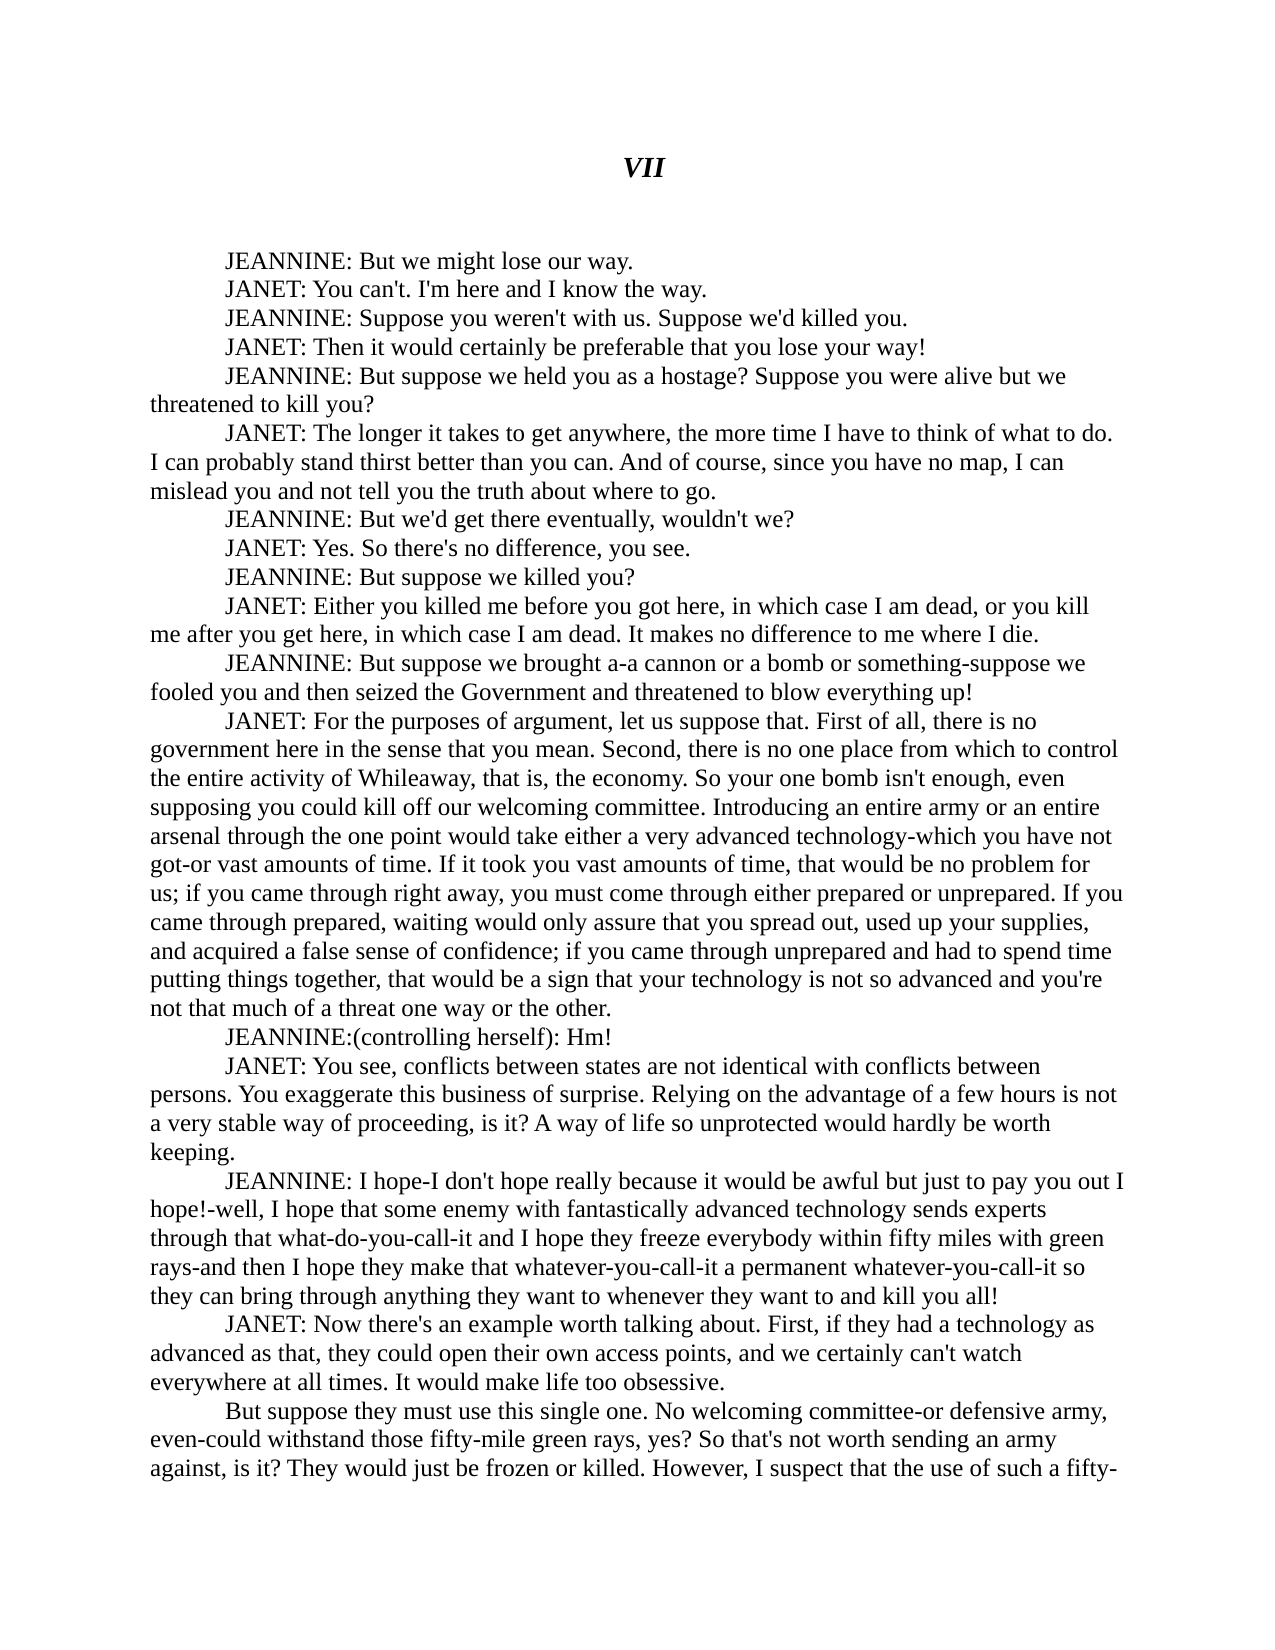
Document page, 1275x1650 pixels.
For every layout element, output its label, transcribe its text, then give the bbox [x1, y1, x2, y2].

text JANET: For the purposes of argument, let us suppose that. First of all, there is no government here in the sense that you mean. Second, there is no one place from which to control the entire activity of Whileaway, that is, the economy. So your one bomb isn't enough, even supposing you could kill off our welcoming committee. Introducing an entire army or an entire arsenal through the one point would take either a very advanced technology-which you have not got-or vast amounts of time. If it took you vast amounts of time, that would be no problem for us; if you came through right away, you must come through either prepared or unprepared. If you came through prepared, waiting would only assure that you spread out, used up your supplies, and acquired a false sense of confidence; if you came through unprepared and had to spend time putting things together, that would be a sign that your technology is not so advanced and you're not that much of a threat one way or the other. [150, 706, 1125, 1022]
text JANET: You see, conflicts between states are not identical with conflicts between persons. You exaggerate this business of surprise. Relying on the advantage of a few hours is not a very stable way of proceeding, is it? A way of life so unprotected would hardly be worth keeping. [150, 1051, 1125, 1166]
text JEANNINE: But we might lose our way. [150, 246, 1125, 274]
text JANET: You can't. I'm here and I know the way. [150, 274, 1125, 303]
text JEANNINE: But suppose we held you as a hostage? Suppose you were alive but we threatened to kill you? [150, 361, 1125, 418]
text JANET: The longer it takes to get anywhere, the more time I have to think of what to do. I can probably stand thirst better than you can. And of course, since you have no map, I can mislead you and not tell you the truth about where to go. [150, 418, 1125, 504]
text JEANNINE: But suppose we killed you? [150, 562, 1125, 591]
text JANET: Then it would certainly be preferable that you lose your way! [150, 332, 1125, 361]
text JANET: Now there's an example worth talking about. First, if they had a technology as advanced as that, they could open their own access points, and we certainly can't watch everywhere at all times. It would make life too obsessive. [150, 1309, 1125, 1396]
text JANET: Yes. So there's no difference, you see. [150, 533, 1125, 562]
text JEANNINE: But we'd get there eventually, wouldn't we? [150, 504, 1125, 533]
text But suppose they must use this single one. No welcoming committee-or defensive army, even-could withstand those fifty-mile green rays, yes? So that's not worth sending an army against, is it? They would just be frozen or killed. However, I suspect that the use of such a fifty- [150, 1396, 1125, 1482]
text JEANNINE:(controlling herself): Hm! [150, 1022, 1125, 1051]
text JEANNINE: But suppose we brought a-a cannon or a bomb or something-suppose we fooled you and then seized the Government and threatened to blow everything up! [150, 648, 1125, 706]
text JANET: Either you killed me before you got here, in which case I am dead, or you kill me after you get here, in which case I am dead. It makes no difference to me where I die. [150, 591, 1125, 648]
subtitle VII [150, 150, 1125, 183]
text JEANNINE: Suppose you weren't with us. Suppose we'd killed you. [150, 303, 1125, 332]
text JEANNINE: I hope-I don't hope really because it would be awful but just to pay you out I hope!-well, I hope that some enemy with fantastically advanced technology sends experts through that what-do-you-call-it and I hope they freeze everybody within fifty miles with green rays-and then I hope they make that whatever-you-call-it a permanent whatever-you-call-it so they can bring through anything they want to whenever they want to and kill you all! [150, 1166, 1125, 1309]
